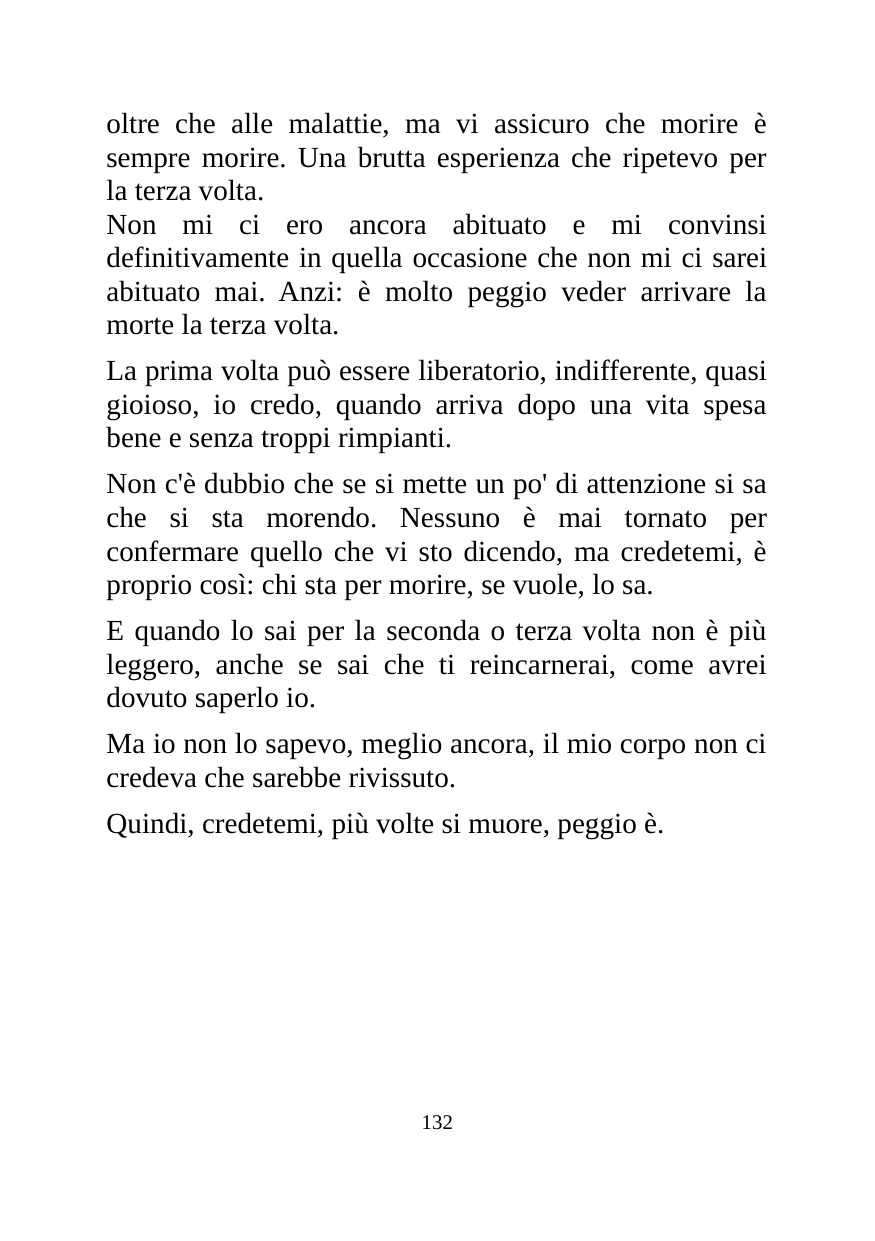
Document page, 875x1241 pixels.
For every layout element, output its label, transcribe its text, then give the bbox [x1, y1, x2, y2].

text oltre che alle malattie, ma vi assicuro che morire è sempre morire. Una brutta esperienza che ripetevo per la terza volta. [106, 106, 768, 207]
text La prima volta può essere liberatorio, indifferente, quasi gioioso, io credo, quando arriva dopo una vita spesa bene e senza troppi rimpianti. [106, 353, 768, 454]
text Ma io non lo sapevo, meglio ancora, il mio corpo non ci credeva che sarebbe rivissuto. [106, 726, 768, 793]
text Non c'è dubbio che se si mette un po' di attenzione si sa che si sta morendo. Nessuno è mai tornato per confermare quello che vi sto dicendo, ma credetemi, è proprio così: chi sta per morire, se vuole, lo sa. [106, 467, 768, 601]
text E quando lo sai per la seconda o terza volta non è più leggero, anche se sai che ti reincarnerai, come avrei dovuto saperlo io. [106, 613, 768, 714]
text Quindi, credetemi, più volte si muore, peggio è. [106, 806, 768, 839]
text Non mi ci ero ancora abituato e mi convinsi definitivamente in quella occasione che non mi ci sarei abituato mai. Anzi: è molto peggio veder arrivare la morte la terza volta. [106, 207, 768, 341]
